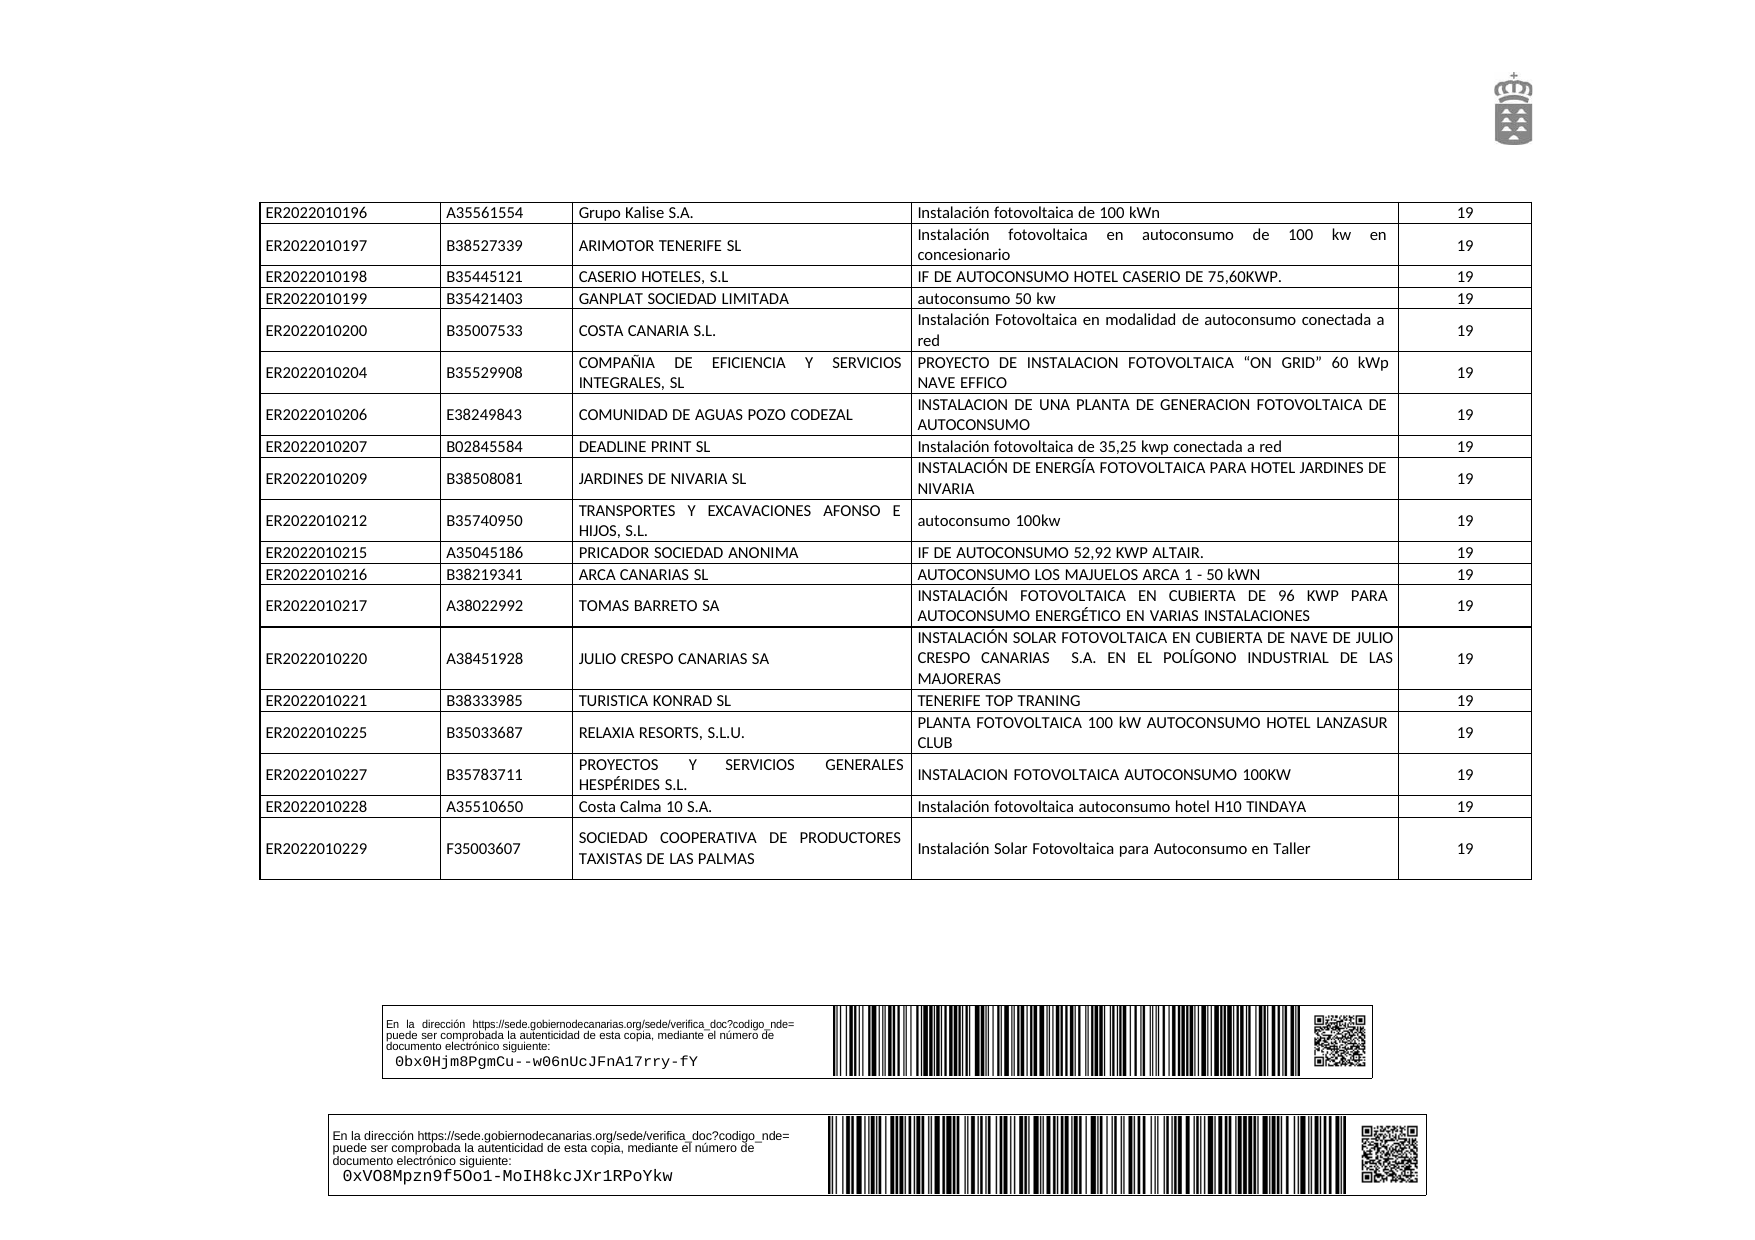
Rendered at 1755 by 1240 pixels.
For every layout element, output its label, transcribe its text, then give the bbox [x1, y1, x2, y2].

table_cell SOCIEDAD COOPERATIVA DE PRODUCTORES TAXISTAS DE LAS PALMAS [573, 818, 911, 878]
table_cell E38249843 [441, 394, 572, 435]
table_cell B35445121 [441, 266, 572, 287]
table_cell 19 [1399, 628, 1531, 689]
table_cell ER2022010221 [261, 690, 440, 711]
table_cell TOMAS BARRETO SA [573, 585, 911, 626]
table_cell Instalación Fotovoltaica en modalidad de autoconsumo conectada a red [912, 309, 1398, 351]
table_cell TURISTICA KONRAD SL [573, 690, 911, 711]
table_cell 19 [1399, 564, 1531, 584]
table_cell B38219341 [441, 564, 572, 584]
table_cell ARCA CANARIAS SL [573, 564, 911, 584]
table_cell B38527339 [441, 224, 572, 265]
table_cell ER2022010225 [261, 712, 440, 753]
table_header Instalación fotovoltaica de 100 kWn [912, 203, 1398, 223]
table_cell ER2022010209 [261, 458, 440, 499]
table_cell 19 [1399, 690, 1531, 711]
table_cell 19 [1399, 542, 1531, 562]
table_cell ER2022010197 [261, 224, 440, 265]
table_cell ER2022010204 [261, 352, 440, 393]
table_cell 19 [1399, 309, 1531, 351]
table_cell Instalación fotovoltaica de 35,25 kwp conectada a red [912, 436, 1398, 457]
table_cell B35033687 [441, 712, 572, 753]
table_cell F35003607 [441, 818, 572, 878]
table_cell 19 [1399, 266, 1531, 287]
table_cell COMPAÑIA DE EFICIENCIA Y SERVICIOS INTEGRALES, SL [573, 352, 911, 393]
table_cell B38508081 [441, 458, 572, 499]
table_cell ER2022010200 [261, 309, 440, 351]
table_cell ER2022010228 [261, 796, 440, 817]
table_cell GANPLAT SOCIEDAD LIMITADA [573, 288, 911, 308]
table_header Grupo Kalise S.A. [573, 203, 911, 223]
table_cell ER2022010215 [261, 542, 440, 562]
table_cell JULIO CRESPO CANARIAS SA [573, 628, 911, 689]
table_cell 19 [1399, 712, 1531, 753]
table_cell INSTALACIÓN SOLAR FOTOVOLTAICA EN CUBIERTA DE NAVE DE JULIO CRESPO CANARIAS S.A. EN EL POLÍGONO INDUSTRIAL DE LAS MAJORERAS [912, 628, 1398, 689]
table_cell 19 [1399, 585, 1531, 626]
table_header 19 [1399, 203, 1531, 223]
table_cell ER2022010220 [261, 628, 440, 689]
table_cell PROYECTO DE INSTALACION FOTOVOLTAICA “ON GRID” 60 kWp NAVE EFFICO [912, 352, 1398, 393]
table_cell ER2022010229 [261, 818, 440, 878]
table_cell CASERIO HOTELES, S.L [573, 266, 911, 287]
table_cell PRICADOR SOCIEDAD ANONIMA [573, 542, 911, 562]
table_cell Instalación fotovoltaica en autoconsumo de 100 kw en concesionario [912, 224, 1398, 265]
table_cell Costa Calma 10 S.A. [573, 796, 911, 817]
table_header ER2022010196 [261, 203, 440, 223]
table_cell 19 [1399, 754, 1531, 795]
table_cell autoconsumo 100kw [912, 500, 1398, 541]
table_cell ER2022010217 [261, 585, 440, 626]
table_cell ER2022010207 [261, 436, 440, 457]
table_cell Instalación fotovoltaica autoconsumo hotel H10 TINDAYA [912, 796, 1398, 817]
table_cell TENERIFE TOP TRANING [912, 690, 1398, 711]
table_cell DEADLINE PRINT SL [573, 436, 911, 457]
table_cell ER2022010199 [261, 288, 440, 308]
table_cell ER2022010206 [261, 394, 440, 435]
table_cell B35007533 [441, 309, 572, 351]
table_cell PLANTA FOTOVOLTAICA 100 kW AUTOCONSUMO HOTEL LANZASUR CLUB [912, 712, 1398, 753]
table_cell A38451928 [441, 628, 572, 689]
table_cell AUTOCONSUMO LOS MAJUELOS ARCA 1 - 50 kWN [912, 564, 1398, 584]
table_cell A35510650 [441, 796, 572, 817]
table_cell IF DE AUTOCONSUMO 52,92 KWP ALTAIR. [912, 542, 1398, 562]
table_cell ER2022010198 [261, 266, 440, 287]
table_cell 19 [1399, 818, 1531, 878]
table_cell B35529908 [441, 352, 572, 393]
table_cell INSTALACIÓN DE ENERGÍA FOTOVOLTAICA PARA HOTEL JARDINES DE NIVARIA [912, 458, 1398, 499]
table_cell B35783711 [441, 754, 572, 795]
table_cell 19 [1399, 394, 1531, 435]
table_cell 19 [1399, 458, 1531, 499]
table_cell 19 [1399, 288, 1531, 308]
table_cell ER2022010227 [261, 754, 440, 795]
table_cell 19 [1399, 352, 1531, 393]
table_cell 19 [1399, 796, 1531, 817]
table_header A35561554 [441, 203, 572, 223]
table_cell A38022992 [441, 585, 572, 626]
table_cell B38333985 [441, 690, 572, 711]
table_cell TRANSPORTES Y EXCAVACIONES AFONSO E HIJOS, S.L. [573, 500, 911, 541]
table_cell B35740950 [441, 500, 572, 541]
table_cell B02845584 [441, 436, 572, 457]
table_cell PROYECTOS Y SERVICIOS GENERALES HESPÉRIDES S.L. [573, 754, 911, 795]
table_cell B35421403 [441, 288, 572, 308]
table_cell RELAXIA RESORTS, S.L.U. [573, 712, 911, 753]
table_cell A35045186 [441, 542, 572, 562]
table_cell INSTALACION FOTOVOLTAICA AUTOCONSUMO 100KW [912, 754, 1398, 795]
table_cell Instalación Solar Fotovoltaica para Autoconsumo en Taller [912, 818, 1398, 878]
table_cell INSTALACION DE UNA PLANTA DE GENERACION FOTOVOLTAICA DE AUTOCONSUMO [912, 394, 1398, 435]
table_cell JARDINES DE NIVARIA SL [573, 458, 911, 499]
table_cell ER2022010216 [261, 564, 440, 584]
table_cell 19 [1399, 224, 1531, 265]
table_cell 19 [1399, 500, 1531, 541]
table_cell ARIMOTOR TENERIFE SL [573, 224, 911, 265]
table_cell ER2022010212 [261, 500, 440, 541]
table_cell COSTA CANARIA S.L. [573, 309, 911, 351]
table_cell COMUNIDAD DE AGUAS POZO CODEZAL [573, 394, 911, 435]
table_cell autoconsumo 50 kw [912, 288, 1398, 308]
table_cell INSTALACIÓN FOTOVOLTAICA EN CUBIERTA DE 96 KWP PARA AUTOCONSUMO ENERGÉTICO EN VARIAS INSTALACIONES [912, 585, 1398, 626]
table_cell 19 [1399, 436, 1531, 457]
table_cell IF DE AUTOCONSUMO HOTEL CASERIO DE 75,60KWP. [912, 266, 1398, 287]
